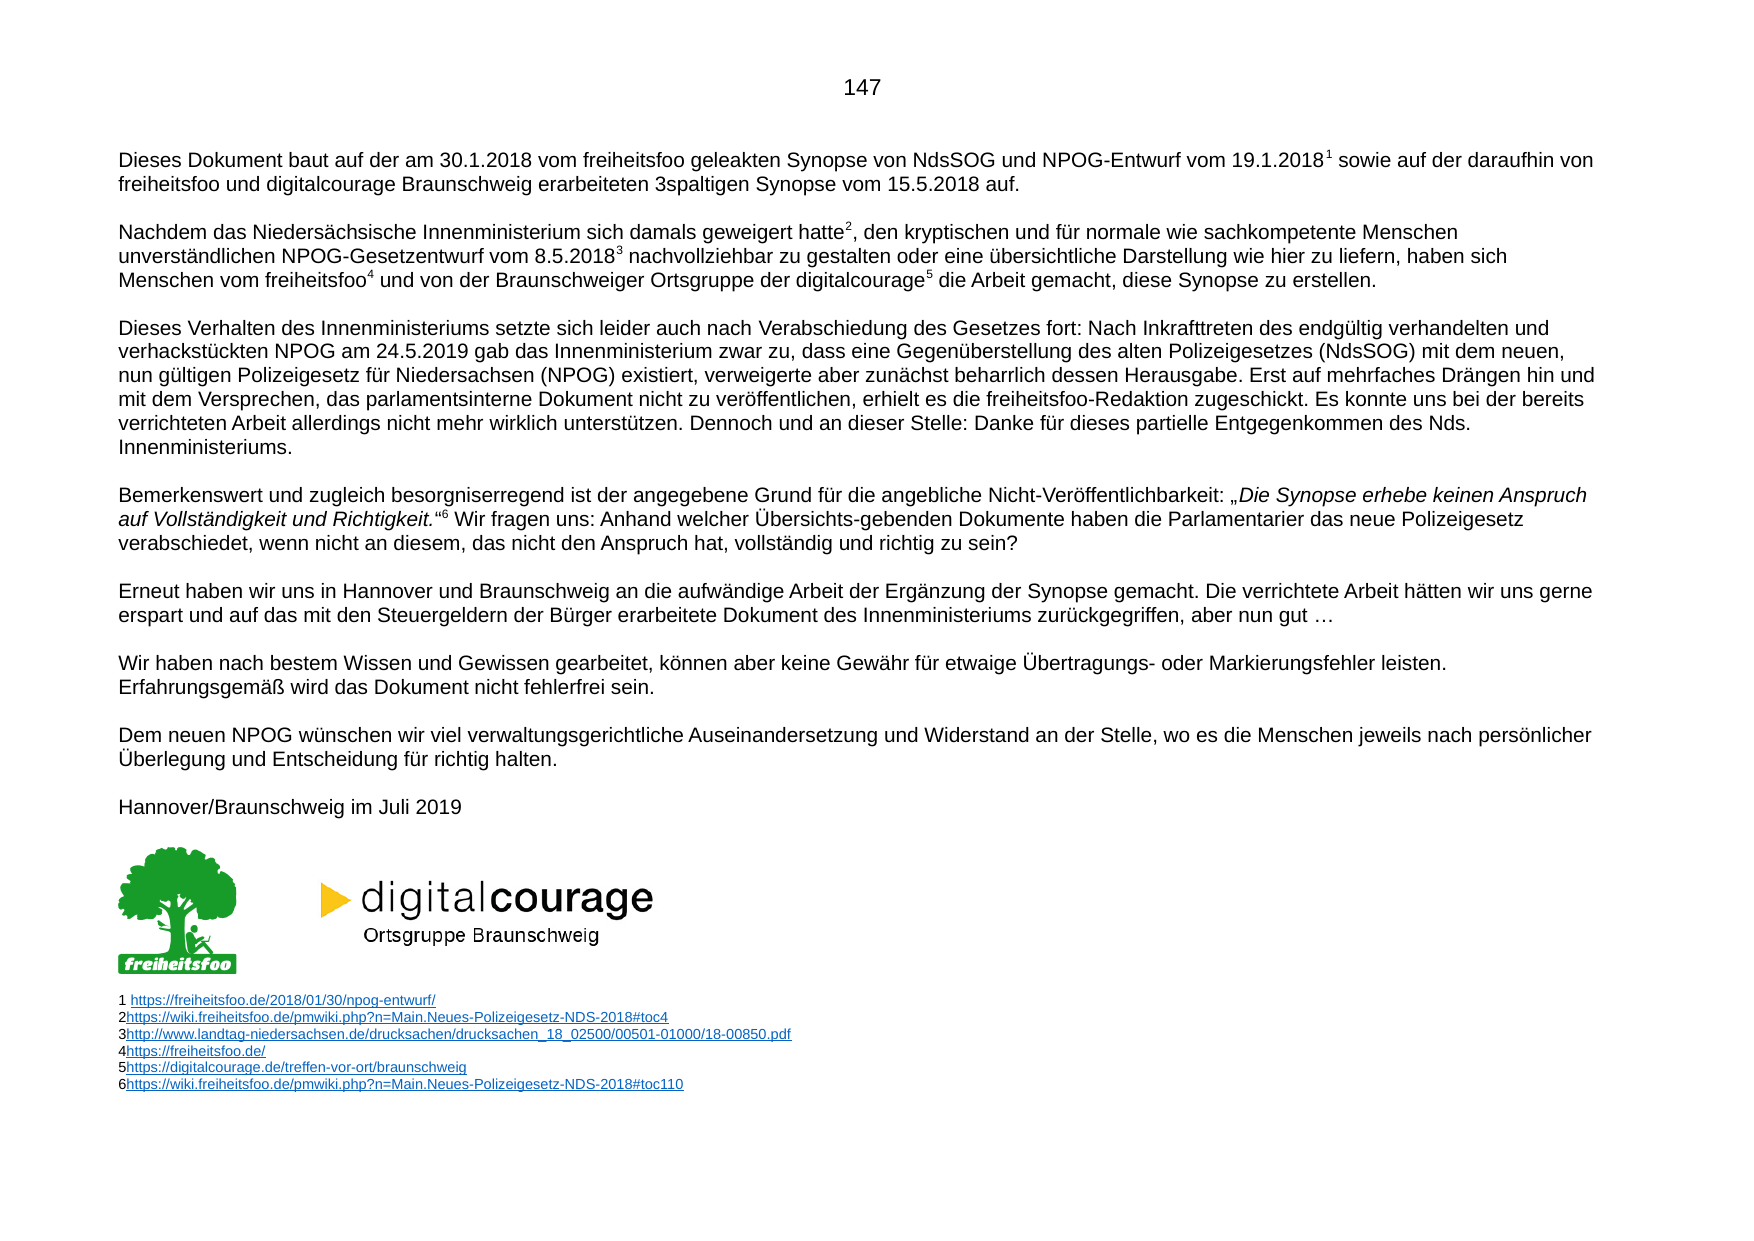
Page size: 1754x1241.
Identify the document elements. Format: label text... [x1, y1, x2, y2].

text https://digitalcourage.de/treffen-vor-ort/braunschweig [118, 1059, 1606, 1076]
text Nachdem das Niedersächsische Innenministerium sich damals geweigert hatte, den kryptischen und für normale wie sachkompetente Menschen unverständlichen NPOG-Gesetzentwurf vom 8.5.2018 nachvollziehbar zu gestalten oder eine übersichtliche Darstellung wie hier zu liefern, haben sich Menschen vom freiheitsfoo und von der Braunschweiger Ortsgruppe der digitalcourage die Arbeit gemacht, diese Synopse zu erstellen. [118, 219, 1606, 291]
text https://wiki.freiheitsfoo.de/pmwiki.php?n=Main.Neues-Polizeigesetz-NDS-2018#toc110 [118, 1076, 1606, 1093]
picture [118, 847, 237, 974]
text Dieses Verhalten des Innenministeriums setzte sich leider auch nach Verabschiedung des Gesetzes fort: Nach Inkrafttreten des endgültig verhandelten und verhackstückten NPOG am 24.5.2019 gab das Innenministerium zwar zu, dass eine Gegenüberstellung des alten Polizeigesetzes (NdsSOG) mit dem neuen, nun gültigen Polizeigesetz für Niedersachsen (NPOG) existiert, verweigerte aber zunächst beharrlich dessen Herausgabe. Erst auf mehrfaches Drängen hin und mit dem Versprechen, das parlamentsinterne Dokument nicht zu veröffentlichen, erhielt es die freiheitsfoo-Redaktion zugeschickt. Es konnte uns bei der bereits verrichteten Arbeit allerdings nicht mehr wirklich unterstützen. Dennoch und an dieser Stelle: Danke für dieses partielle Entgegenkommen des Nds. Innenministeriums. [118, 315, 1606, 459]
text https://freiheitsfoo.de/2018/01/30/npog-entwurf/ [118, 992, 1606, 1009]
text Dieses Dokument baut auf der am 30.1.2018 vom freiheitsfoo geleakten Synopse von NdsSOG und NPOG-Entwurf vom 19.1.2018 sowie auf der daraufhin von freiheitsfoo und digitalcourage Braunschweig erarbeiteten 3spaltigen Synopse vom 15.5.2018 auf. [118, 148, 1606, 196]
text Wir haben nach bestem Wissen und Gewissen gearbeitet, können aber keine Gewähr für etwaige Übertragungs- oder Markierungsfehler leisten. Erfahrungsgemäß wird das Dokument nicht fehlerfrei sein. [118, 651, 1606, 699]
text https://freiheitsfoo.de/ [118, 1042, 1606, 1059]
text https://wiki.freiheitsfoo.de/pmwiki.php?n=Main.Neues-Polizeigesetz-NDS-2018#toc4 [118, 1009, 1606, 1026]
text Dem neuen NPOG wünschen wir viel verwaltungsgerichtliche Auseinandersetzung und Widerstand an der Stelle, wo es die Menschen jeweils nach persönlicher Überlegung und Entscheidung für richtig halten. [118, 723, 1606, 771]
picture [310, 866, 664, 955]
text Bemerkenswert und zugleich besorgniserregend ist der angegebene Grund für die angebliche Nicht-Veröffentlichbarkeit: „Die Synopse erhebe keinen Anspruch auf Vollständigkeit und Richtigkeit.“ Wir fragen uns: Anhand welcher Übersichts-gebenden Dokumente haben die Parlamentarier das neue Polizeigesetz verabschiedet, wenn nicht an diesem, das nicht den Anspruch hat, vollständig und richtig zu sein? [118, 483, 1606, 555]
text Erneut haben wir uns in Hannover und Braunschweig an die aufwändige Arbeit der Ergänzung der Synopse gemacht. Die verrichtete Arbeit hätten wir uns gerne erspart und auf das mit den Steuergeldern der Bürger erarbeitete Dokument des Innenministeriums zurückgegriffen, aber nun gut … [118, 579, 1606, 627]
text http://www.landtag-niedersachsen.de/drucksachen/drucksachen_18_02500/00501-01000/18-00850.pdf [118, 1026, 1606, 1042]
text Hannover/Braunschweig im Juli 2019 [118, 794, 1606, 818]
